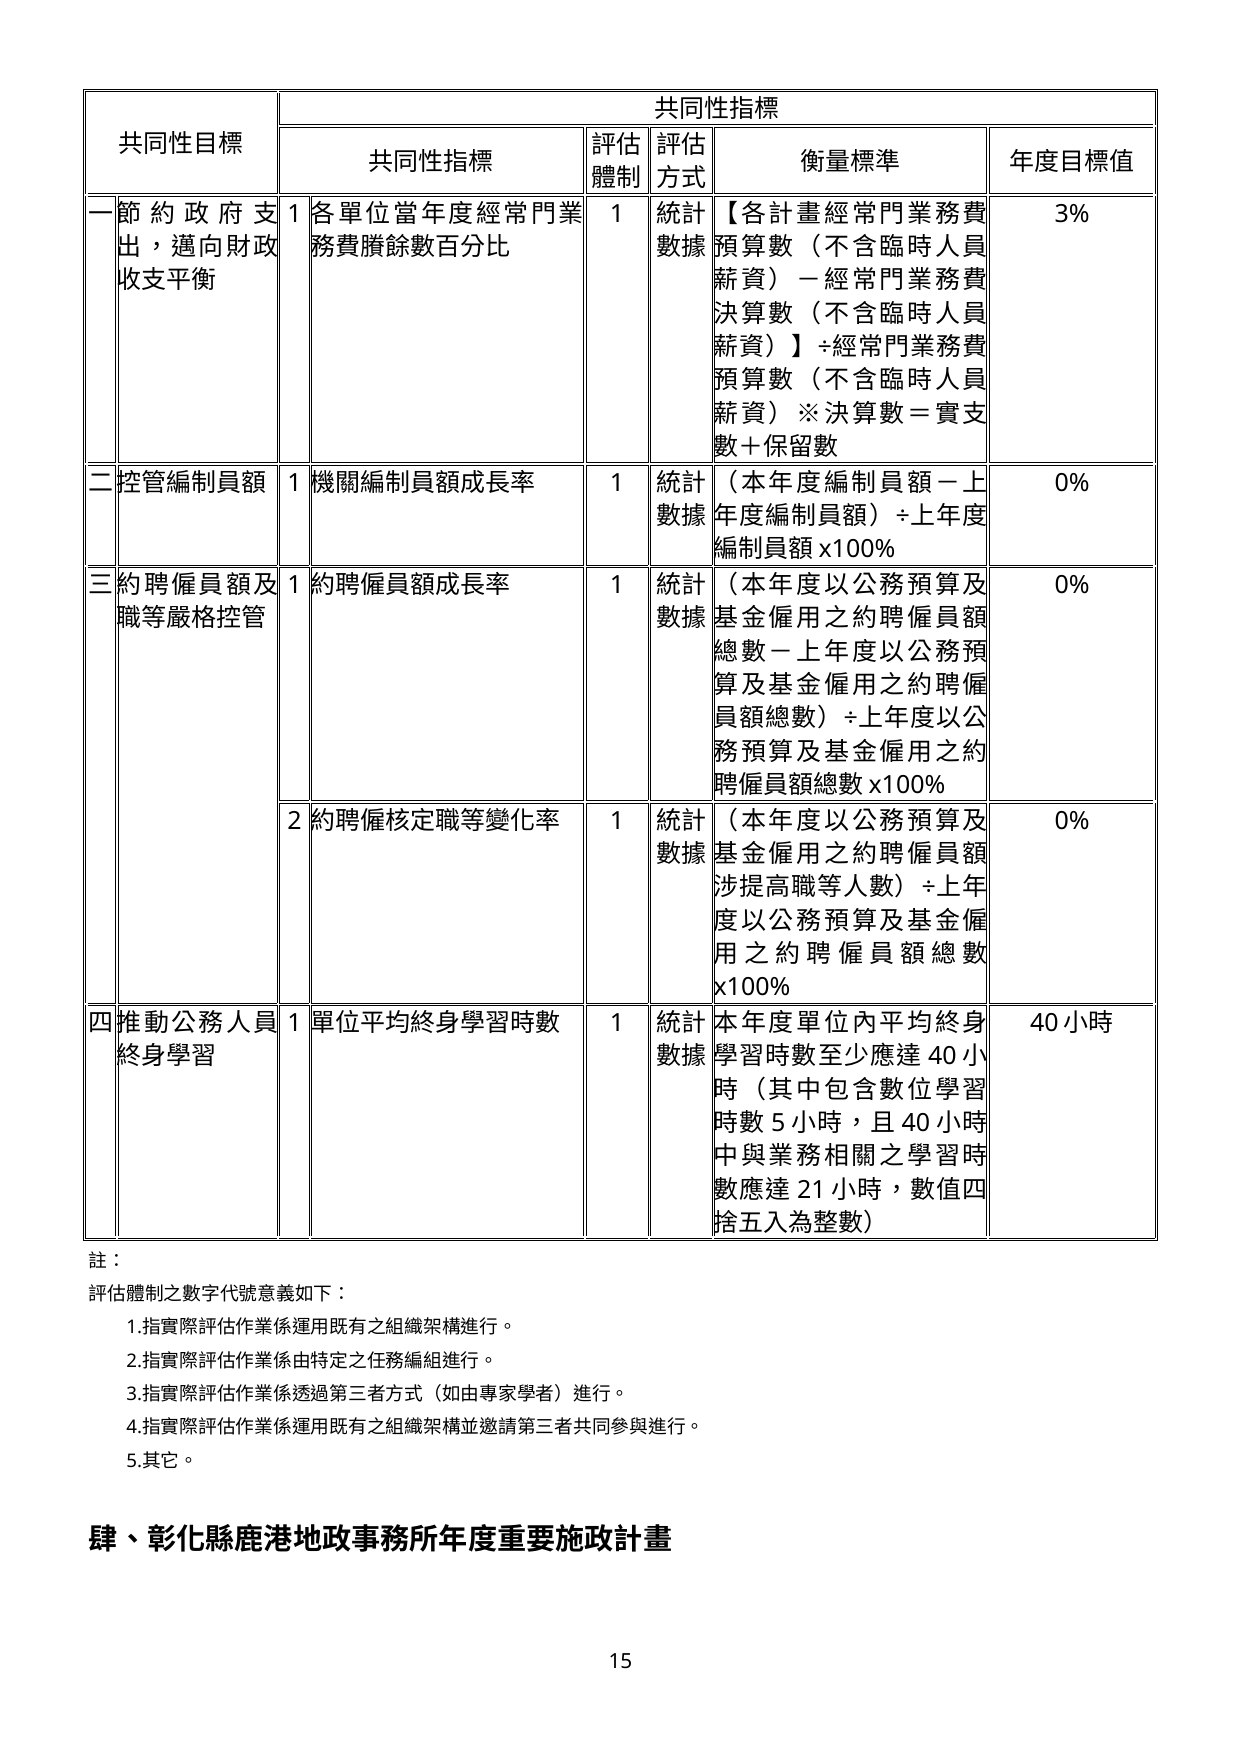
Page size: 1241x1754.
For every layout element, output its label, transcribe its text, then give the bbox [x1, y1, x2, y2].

table_cell 機關編制員額成長率 [312, 466, 583, 564]
table_cell 統計數據 [651, 466, 712, 564]
table_cell 統計數據 [651, 568, 712, 800]
table_cell 控管編制員額 [119, 466, 277, 564]
table_cell 評估 體制 [587, 128, 648, 193]
table_cell 推動公務人員終身學習 [117, 1006, 278, 1238]
table_header 共同性目標 [84, 90, 278, 193]
table_header 共同性指標 [278, 90, 1156, 124]
table_cell 一 [84, 193, 117, 462]
table_cell 【各計畫經常門業務費預算數（不含臨時人員薪資）－經常門業務費決算數（不含臨時人員薪資）】÷經常門業務費預算數（不含臨時人員薪資）※決算數＝實支數＋保留數 [715, 197, 986, 462]
table_cell 40小時 [988, 1003, 1156, 1238]
text 3.指實際評估作業係透過第三者方式（如由專家學者）進行。 [89, 1374, 1152, 1407]
table_cell 年度目標值 [988, 124, 1156, 193]
table_cell 1 [587, 466, 648, 564]
table_cell 評估 方式 [651, 128, 712, 193]
table_cell 約聘僱員額及職等嚴格控管 [119, 568, 277, 1002]
table_cell 1 [280, 466, 309, 564]
table_cell 0% [990, 565, 1156, 800]
table_cell 1 [585, 1006, 649, 1238]
table_cell 本年度單位內平均終身學習時數至少應達40小時（其中包含數位學習時數5小時，且40小時中與業務相關之學習時數應達21小時，數值四捨五入為整數） [713, 1003, 988, 1238]
table_cell 1 [278, 1003, 310, 1238]
table_cell 約聘僱員額成長率 [312, 568, 583, 800]
table_cell 節約政府支出，邁向財政收支平衡 [119, 197, 277, 462]
table_cell 1 [280, 197, 309, 462]
text 5.其它。 [89, 1440, 1152, 1474]
text 2.指實際評估作業係由特定之任務編組進行。 [89, 1340, 1152, 1374]
table_cell 0% [988, 800, 1156, 1002]
table_cell 衡量標準 [715, 128, 986, 193]
table_cell 共同性指標 [280, 128, 583, 193]
table_cell 1 [280, 568, 309, 800]
table_cell 統計數據 [651, 197, 712, 462]
table_cell 四 [84, 1003, 117, 1238]
table_cell 三 [84, 565, 115, 1002]
text 肆、彰化縣鹿港地政事務所年度重要施政計畫 [89, 1516, 1152, 1557]
table_cell （本年度編制員額－上年度編制員額）÷上年度編制員額x100% [715, 466, 986, 564]
table_cell 2 [280, 804, 309, 1002]
text 4.指實際評估作業係運用既有之組織架構並邀請第三者共同參與進行。 [89, 1407, 1152, 1440]
text 註： [89, 1241, 1152, 1274]
table_cell 約聘僱核定職等變化率 [312, 804, 583, 1002]
table_cell 統計數據 [649, 1003, 713, 1238]
table_cell 二 [84, 462, 117, 564]
table_cell 1 [587, 568, 648, 800]
text 評估體制之數字代號意義如下： [89, 1274, 1152, 1307]
table_cell （本年度以公務預算及基金僱用之約聘僱員額涉提高職等人數）÷上年度以公務預算及基金僱用之約聘僱員額總數x100% [715, 804, 986, 1002]
table_cell 單位平均終身學習時數 [310, 1003, 584, 1238]
table_cell 各單位當年度經常門業務費賸餘數百分比 [312, 197, 583, 462]
text 1.指實際評估作業係運用既有之組織架構進行。 [89, 1307, 1152, 1340]
table_cell （本年度以公務預算及基金僱用之約聘僱員額總數－上年度以公務預算及基金僱用之約聘僱員額總數）÷上年度以公務預算及基金僱用之約聘僱員額總數x100% [715, 568, 986, 800]
table_cell 1 [587, 804, 648, 1002]
table_cell 統計數據 [651, 804, 712, 1002]
table_cell 1 [587, 197, 648, 462]
table_cell 3% [988, 193, 1156, 462]
table_cell 0% [988, 462, 1156, 564]
